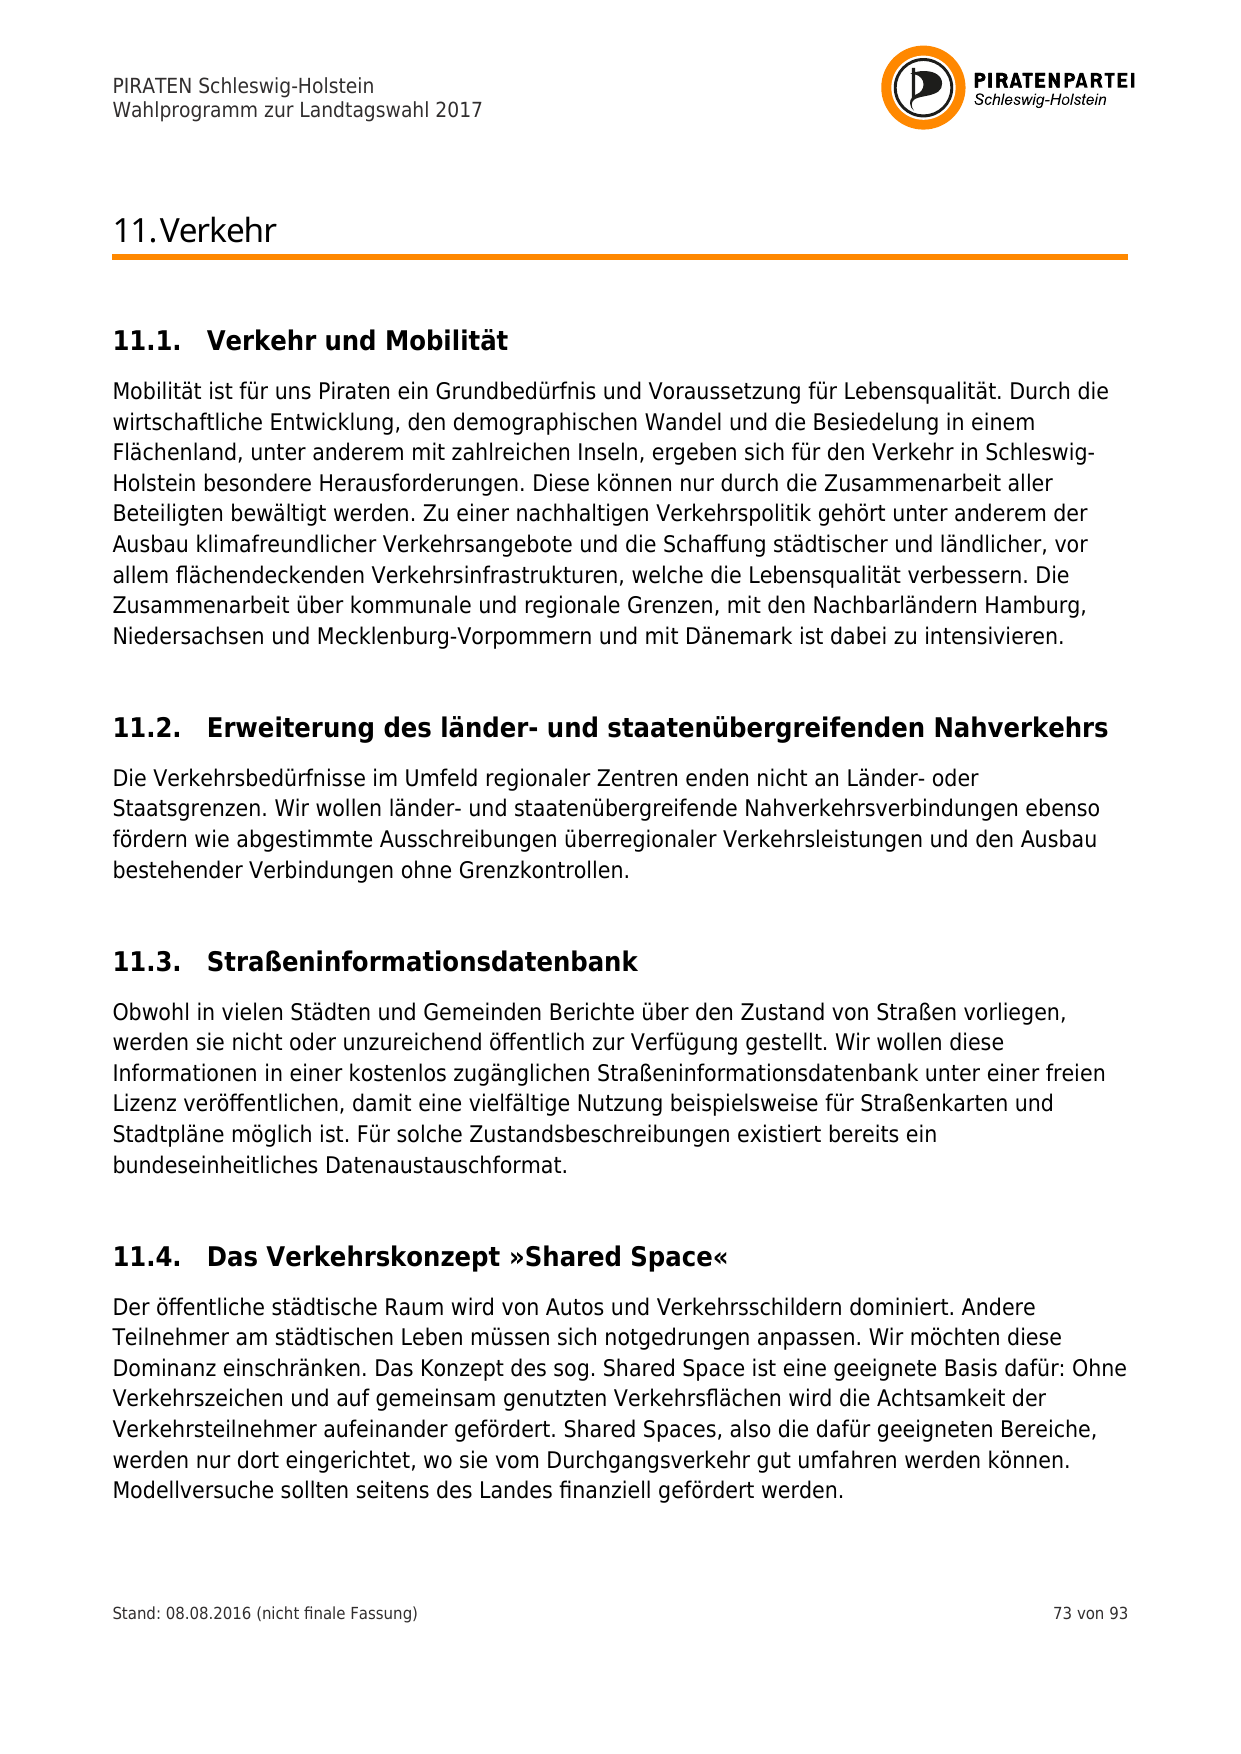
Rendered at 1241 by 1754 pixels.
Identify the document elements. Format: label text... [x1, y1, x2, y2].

text Obwohl in vielen Städten und Gemeinden Berichte über den Zustand von Straßen vorliegen, werden sie nicht oder unzureichend öffentlich zur Verfügung gestellt. Wir wollen diese Informationen in einer kostenlos zugänglichen Straßeninformationsdatenbank unter einer freien Lizenz veröffentlichen, damit eine vielfältige Nutzung beispielsweise für Straßenkarten und Stadtpläne möglich ist. Für solche Zustandsbeschreibungen existiert bereits ein bundeseinheitliches Datenaustauschformat. [112, 999, 1128, 1178]
list Verkehr und Mobilität [112, 325, 1128, 357]
list Straßeninformationsdatenbank [112, 946, 1128, 977]
text Der öffentliche städtische Raum wird von Autos und Verkehrsschildern dominiert. Andere Teilnehmer am städtischen Leben müssen sich notgedrungen anpassen. Wir möchten diese Dominanz einschränken. Das Konzept des sog. Shared Space ist eine geeignete Basis dafür: Ohne Verkehrszeichen und auf gemeinsam genutzten Verkehrsflächen wird die Achtsamkeit der Verkehrsteilnehmer aufeinander gefördert. Shared Spaces, also die dafür geeigneten Bereiche, werden nur dort eingerichtet, wo sie vom Durchgangsverkehr gut umfahren werden können. Modellversuche sollten seitens des Landes finanziell gefördert werden. [112, 1294, 1128, 1504]
list Erweiterung des länder- und staatenübergreifenden Nahverkehrs [112, 712, 1128, 744]
list Das Verkehrskonzept »Shared Space« [112, 1241, 1128, 1272]
text Mobilität ist für uns Piraten ein Grundbedürfnis und Voraussetzung für Lebensqualität. Durch die wirtschaftliche Entwicklung, den demographischen Wandel und die Besiedelung in einem Flächenland, unter anderem mit zahlreichen Inseln, ergeben sich für den Verkehr in Schleswig-Holstein besondere Herausforderungen. Diese können nur durch die Zusammenarbeit aller Beteiligten bewältigt werden. Zu einer nachhaltigen Verkehrspolitik gehört unter anderem der Ausbau klimafreundlicher Verkehrsangebote und die Schaffung städtischer und ländlicher, vor allem flächendeckenden Verkehrsinfrastrukturen, welche die Lebensqualität verbessern. Die Zusammenarbeit über kommunale und regionale Grenzen, mit den Nachbarländern Hamburg, Niedersachsen und Mecklenburg-Vorpommern und mit Dänemark ist dabei zu intensivieren. [112, 378, 1128, 650]
text Die Verkehrsbedürfnisse im Umfeld regionaler Zentren enden nicht an Länder- oder Staatsgrenzen. Wir wollen länder- und staatenübergreifende Nahverkehrsverbindungen ebenso fördern wie abgestimmte Ausschreibungen überregionaler Verkehrsleistungen und den Ausbau bestehender Verbindungen ohne Grenzkontrollen. [112, 765, 1128, 883]
list Verkehr [112, 206, 1128, 254]
